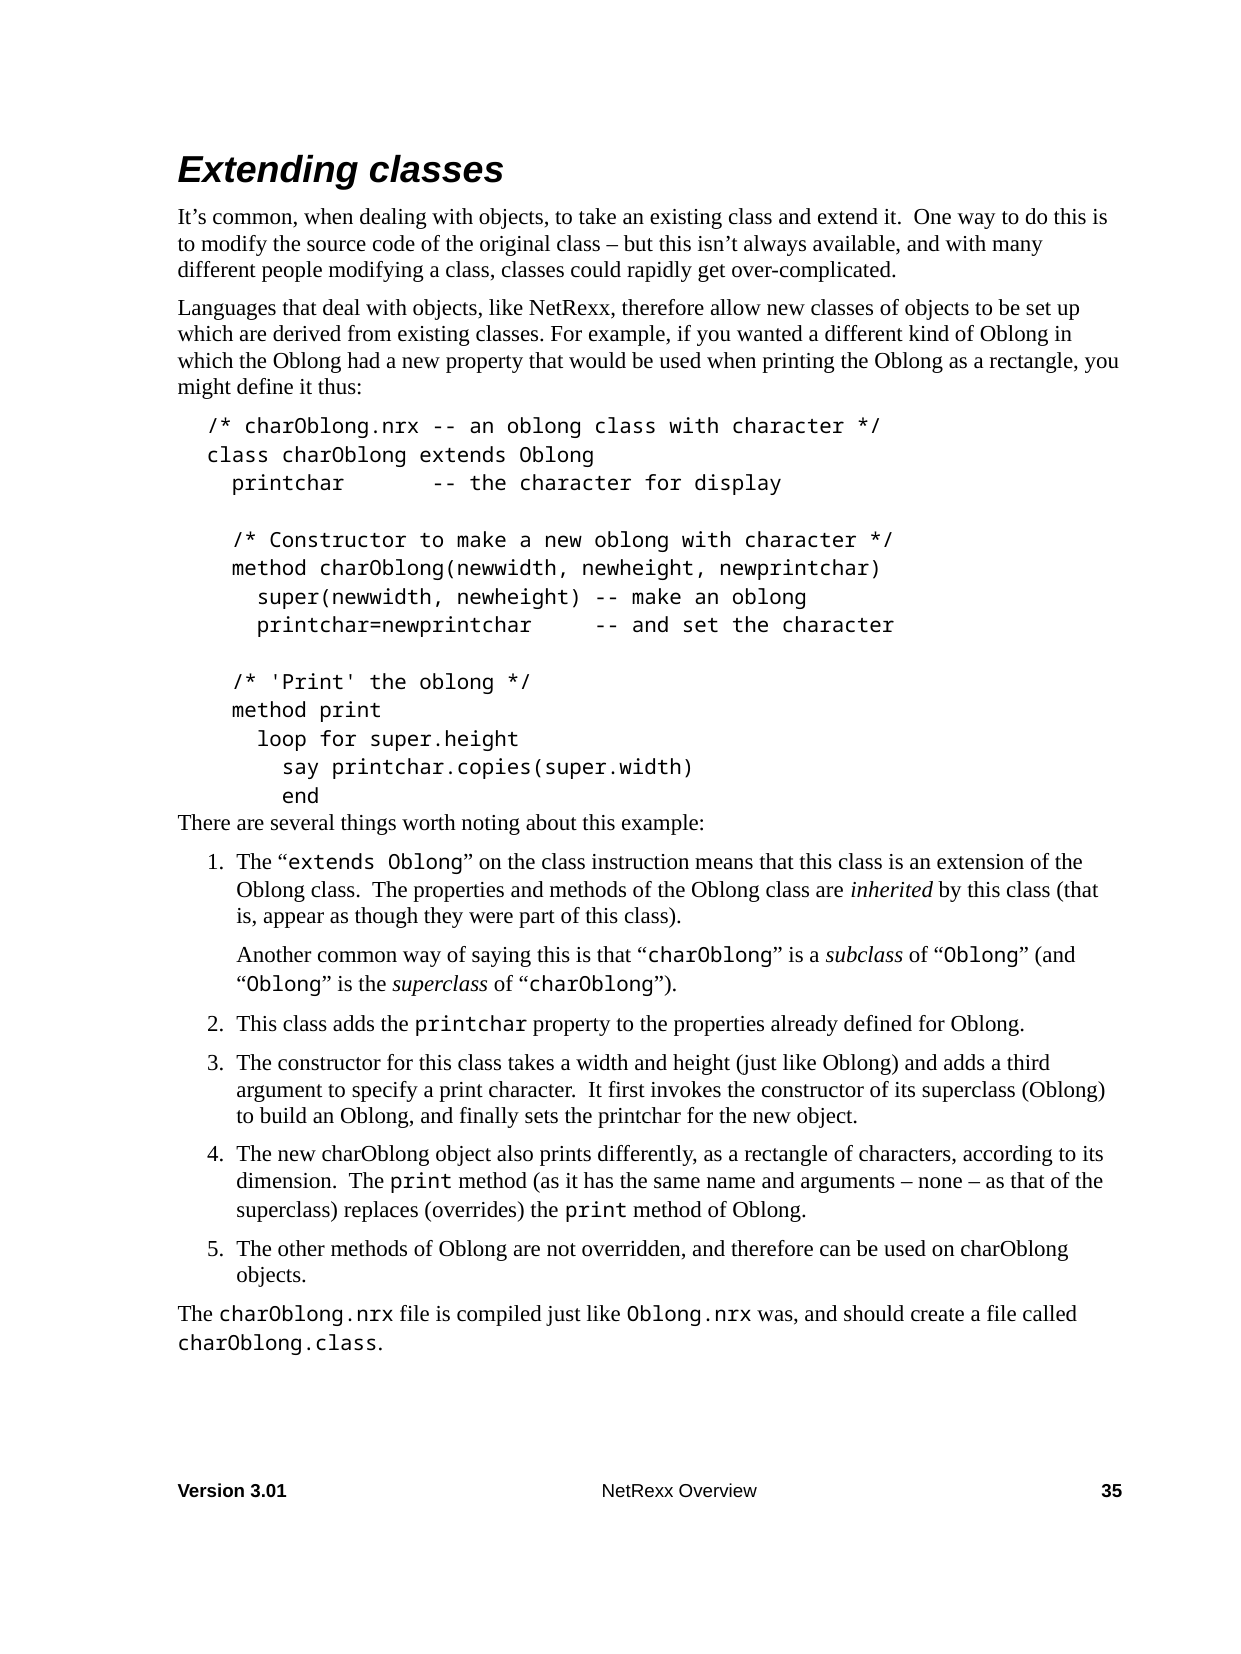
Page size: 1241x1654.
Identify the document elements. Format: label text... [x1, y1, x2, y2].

text /* charOblong.nrx -- an oblong class with character */ class charOblong extends Oblong printchar -- the character for display /* Constructor to make a new oblong with character */ method charOblong(newwidth, newheight, newprintchar) super(newwidth, newheight) -- make an oblong printchar=newprintchar -- and set the character /* 'Print' the oblong */ method print loop for super.height say printchar.copies(super.width) end [207, 411, 1122, 809]
text The charOblong.nrx file is compiled just like Oblong.nrx was, and should create a file called charOblong.class. [177, 1299, 1122, 1356]
text There are several things worth noting about this example: [177, 809, 1122, 836]
list The other methods of Oblong are not overridden, and therefore can be used on charOblong objects. [207, 1235, 1122, 1288]
list The new charOblong object also prints differently, as a rectangle of characters, according to its dimension. The print method (as it has the same name and arguments – none – as that of the superclass) replaces (overrides) the print method of Oblong. [207, 1140, 1122, 1223]
subtitle Extending classes [177, 148, 1122, 191]
list The “extends Oblong” on the class instruction means that this class is an extension of the Oblong class. The properties and methods of the Oblong class are inherited by this class (that is, appear as though they were part of this class). [207, 847, 1122, 929]
text Languages that deal with objects, like NetRexx, therefore allow new classes of objects to be set up which are derived from existing classes. For example, if you wanted a different kind of Oblong in which the Oblong had a new property that would be used when printing the Oblong as a rectangle, you might define it thus: [177, 294, 1122, 399]
list Another common way of saying this is that “charOblong” is a subclass of “Oblong” (and “Oblong” is the superclass of “charOblong”). [207, 940, 1122, 997]
list The constructor for this class takes a width and height (just like Oblong) and adds a third argument to specify a print character. It first invokes the constructor of its superclass (Oblong) to build an Oblong, and finally sets the printchar for the new object. [207, 1049, 1122, 1128]
list This class adds the printchar property to the properties already defined for Oblong. [207, 1009, 1122, 1037]
text It’s common, when dealing with objects, to take an existing class and extend it. One way to do this is to modify the source code of the original class – but this isn’t always available, and with many different people modifying a class, classes could rapidly get over-complicated. [177, 203, 1122, 282]
